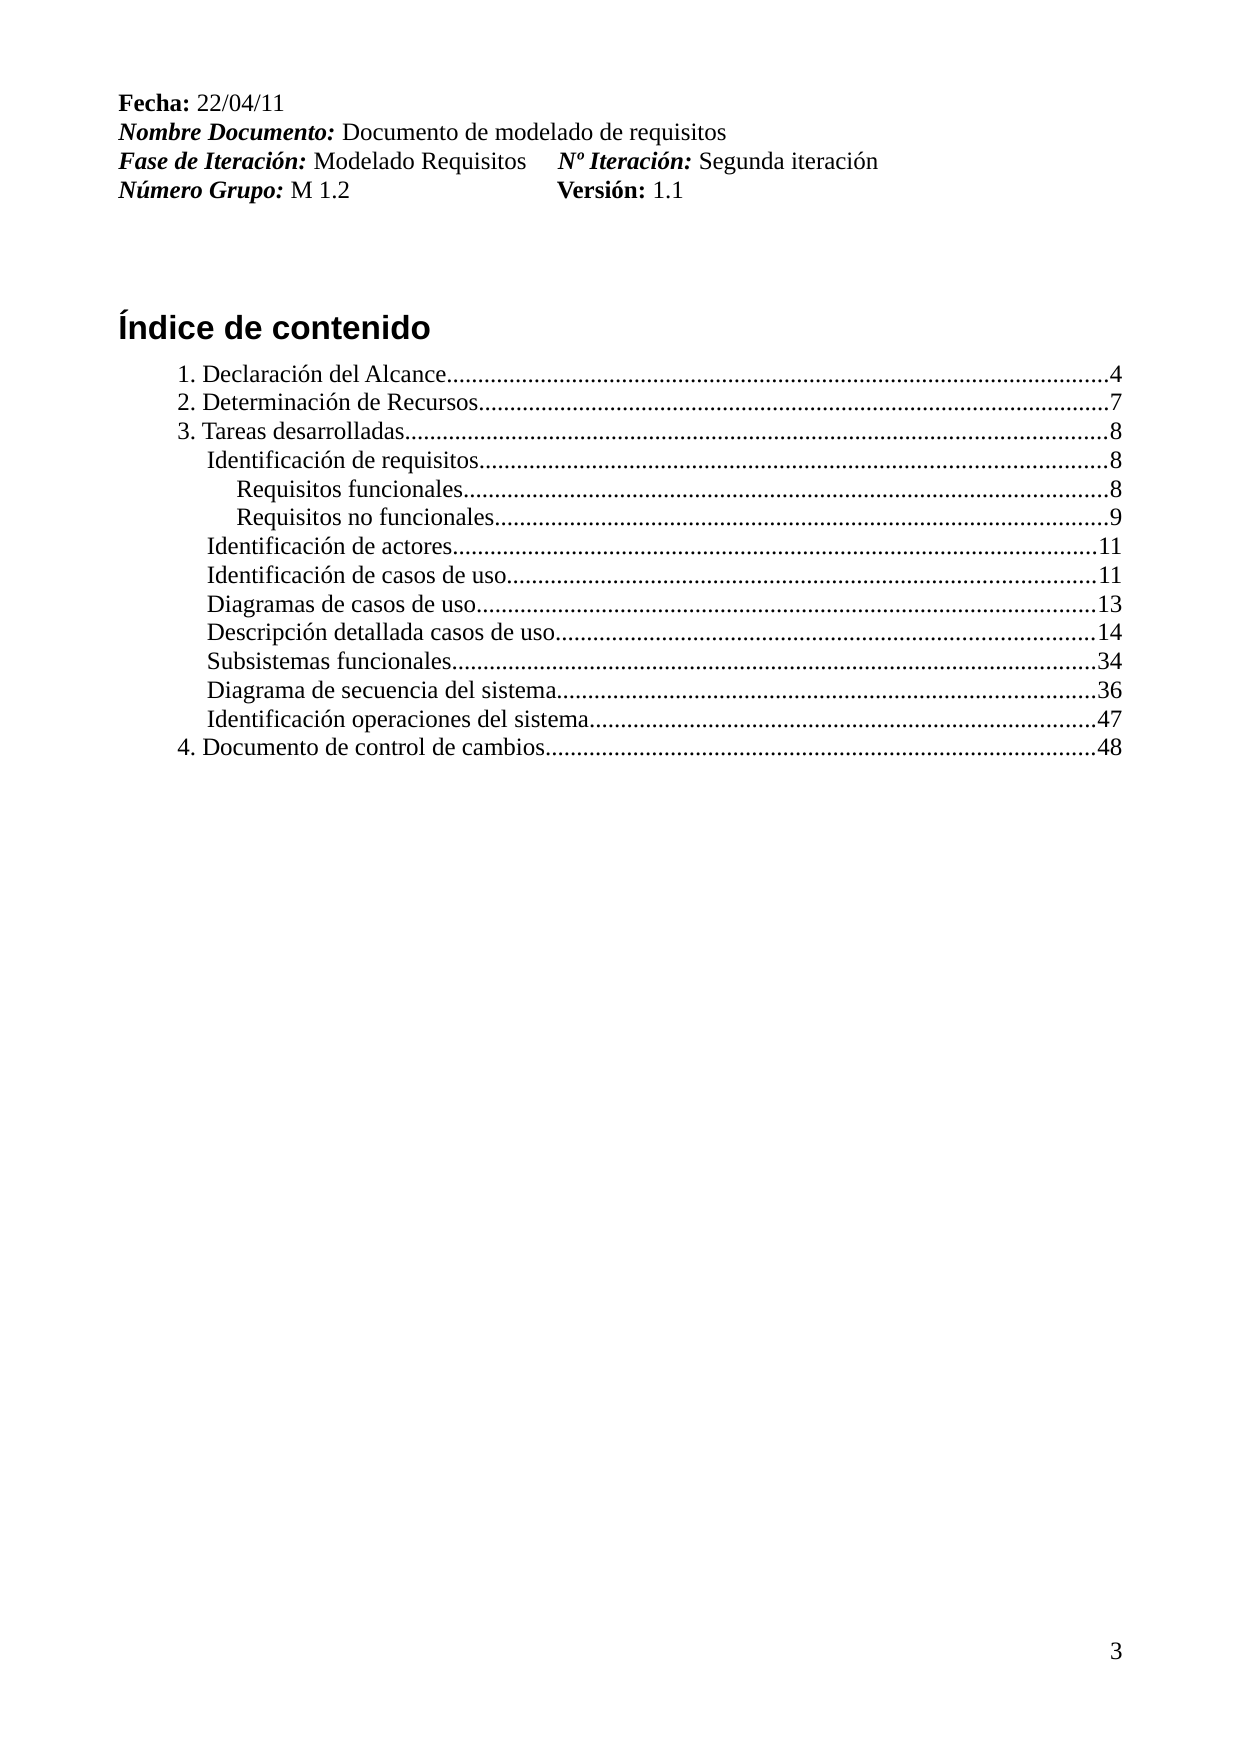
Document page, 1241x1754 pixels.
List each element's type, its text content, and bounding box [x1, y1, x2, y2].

text 3. Tareas desarrolladas 8 [177, 416, 1122, 445]
text Descripción detallada casos de uso 14 [207, 617, 1122, 646]
text Requisitos no funcionales 9 [236, 502, 1122, 531]
text Identificación de actores 11 [207, 531, 1122, 560]
subtitle Índice de contenido [118, 308, 1122, 346]
text 2. Determinación de Recursos 7 [177, 387, 1122, 416]
text Diagramas de casos de uso 13 [207, 589, 1122, 617]
text Identificación de requisitos 8 [207, 445, 1122, 474]
text Identificación de casos de uso 11 [207, 560, 1122, 589]
text 1. Declaración del Alcance 4 [177, 359, 1122, 387]
text 4. Documento de control de cambios 48 [177, 732, 1122, 761]
text Subsistemas funcionales 34 [207, 646, 1122, 675]
text Diagrama de secuencia del sistema 36 [207, 675, 1122, 704]
text Requisitos funcionales 8 [236, 474, 1122, 502]
text Identificación operaciones del sistema 47 [207, 704, 1122, 732]
